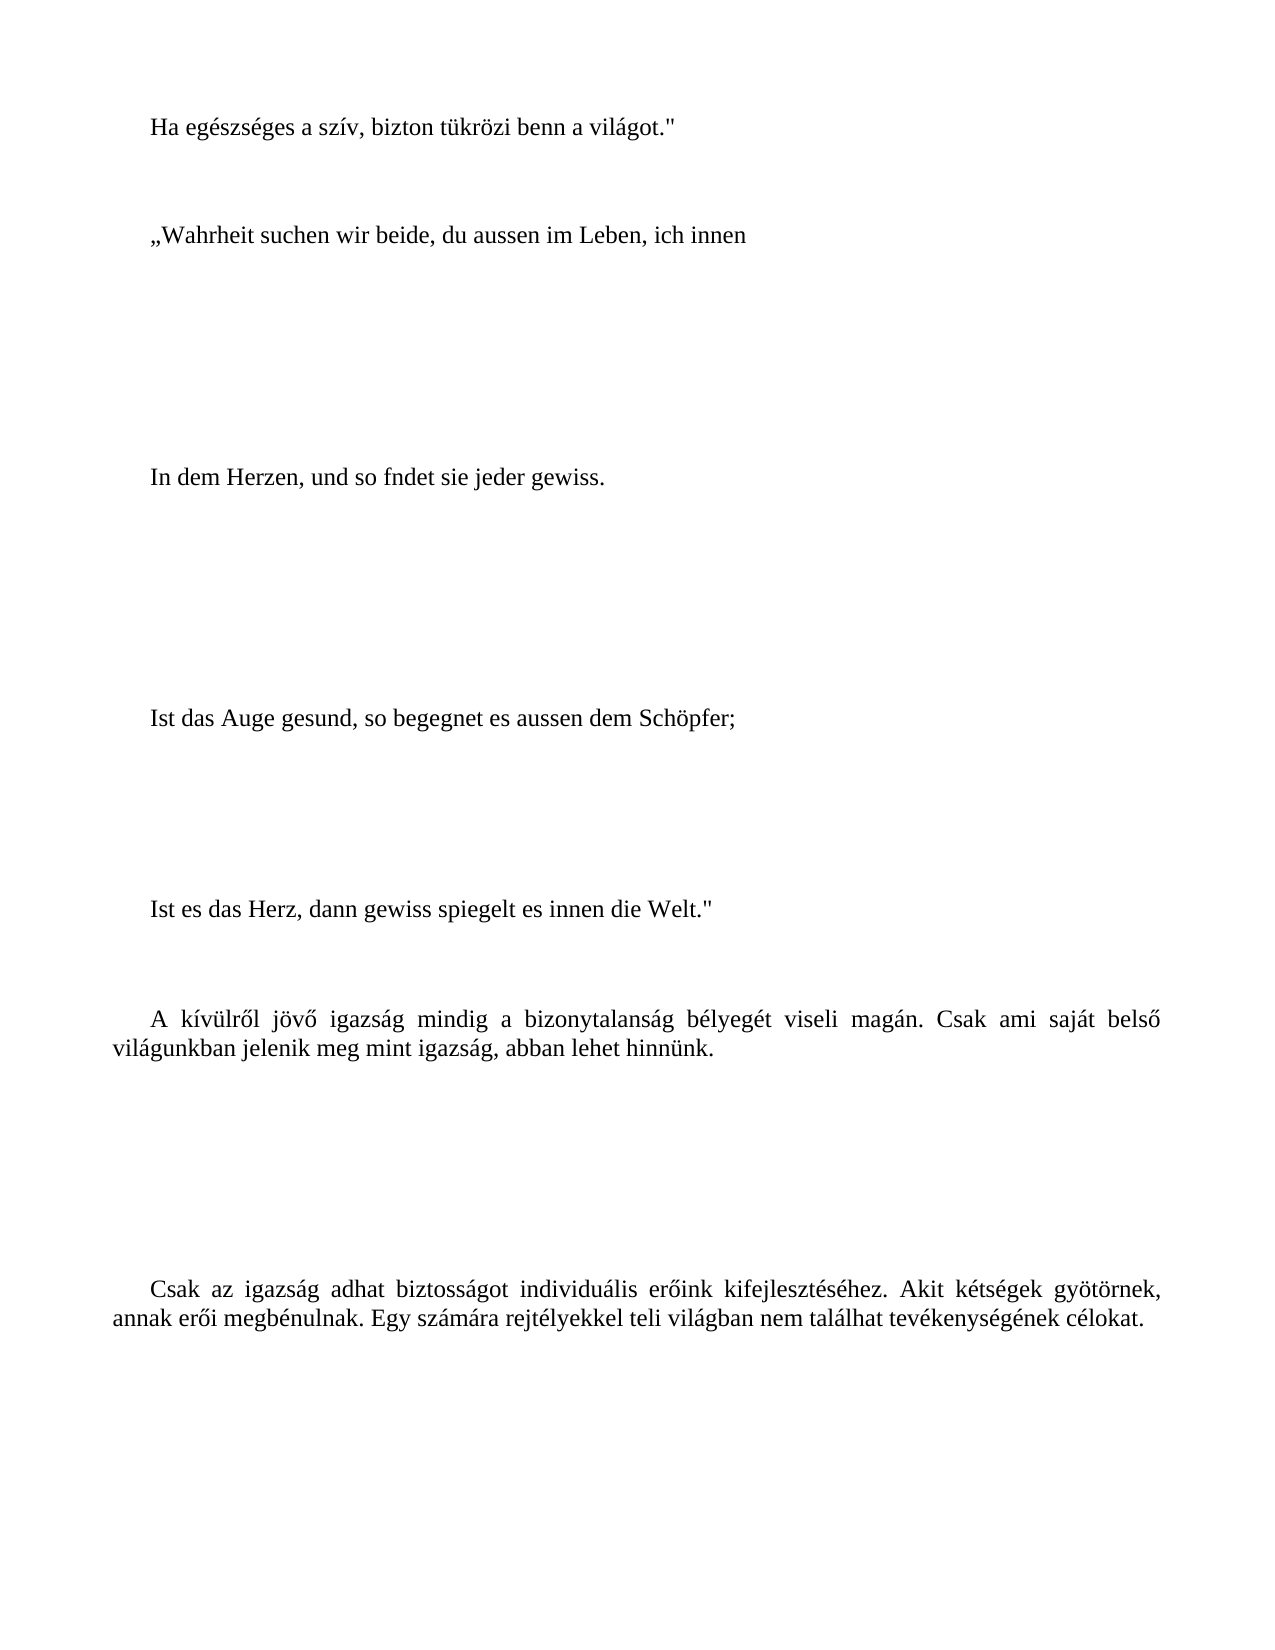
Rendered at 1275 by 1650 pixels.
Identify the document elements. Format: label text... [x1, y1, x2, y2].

text Csak az igazság adhat biztosságot individuális erőink kifejlesztéséhez. Akit kétségek gyötörnek, annak erői megbénulnak. Egy számára rejtélyekkel teli világban nem találhat tevékenységének célokat. [112, 1274, 1162, 1332]
text „Wahrheit suchen wir beide, du aussen im Leben, ich innen [150, 220, 796, 249]
text A kívülről jövő igazság mindig a bizonytalanság bélyegét viseli magán. Csak ami saját belső világunkban jelenik meg mint igazság, abban lehet hinnünk. [112, 1004, 1162, 1062]
text In dem Herzen, und so fndet sie jeder gewiss. [150, 462, 796, 490]
text Ist es das Herz, dann gewiss spiegelt es innen die Welt." [150, 894, 796, 923]
text Ist das Auge gesund, so begegnet es aussen dem Schöpfer; [150, 703, 796, 732]
text Ha egészséges a szív, bizton tükrözi benn a világot." [150, 112, 831, 141]
